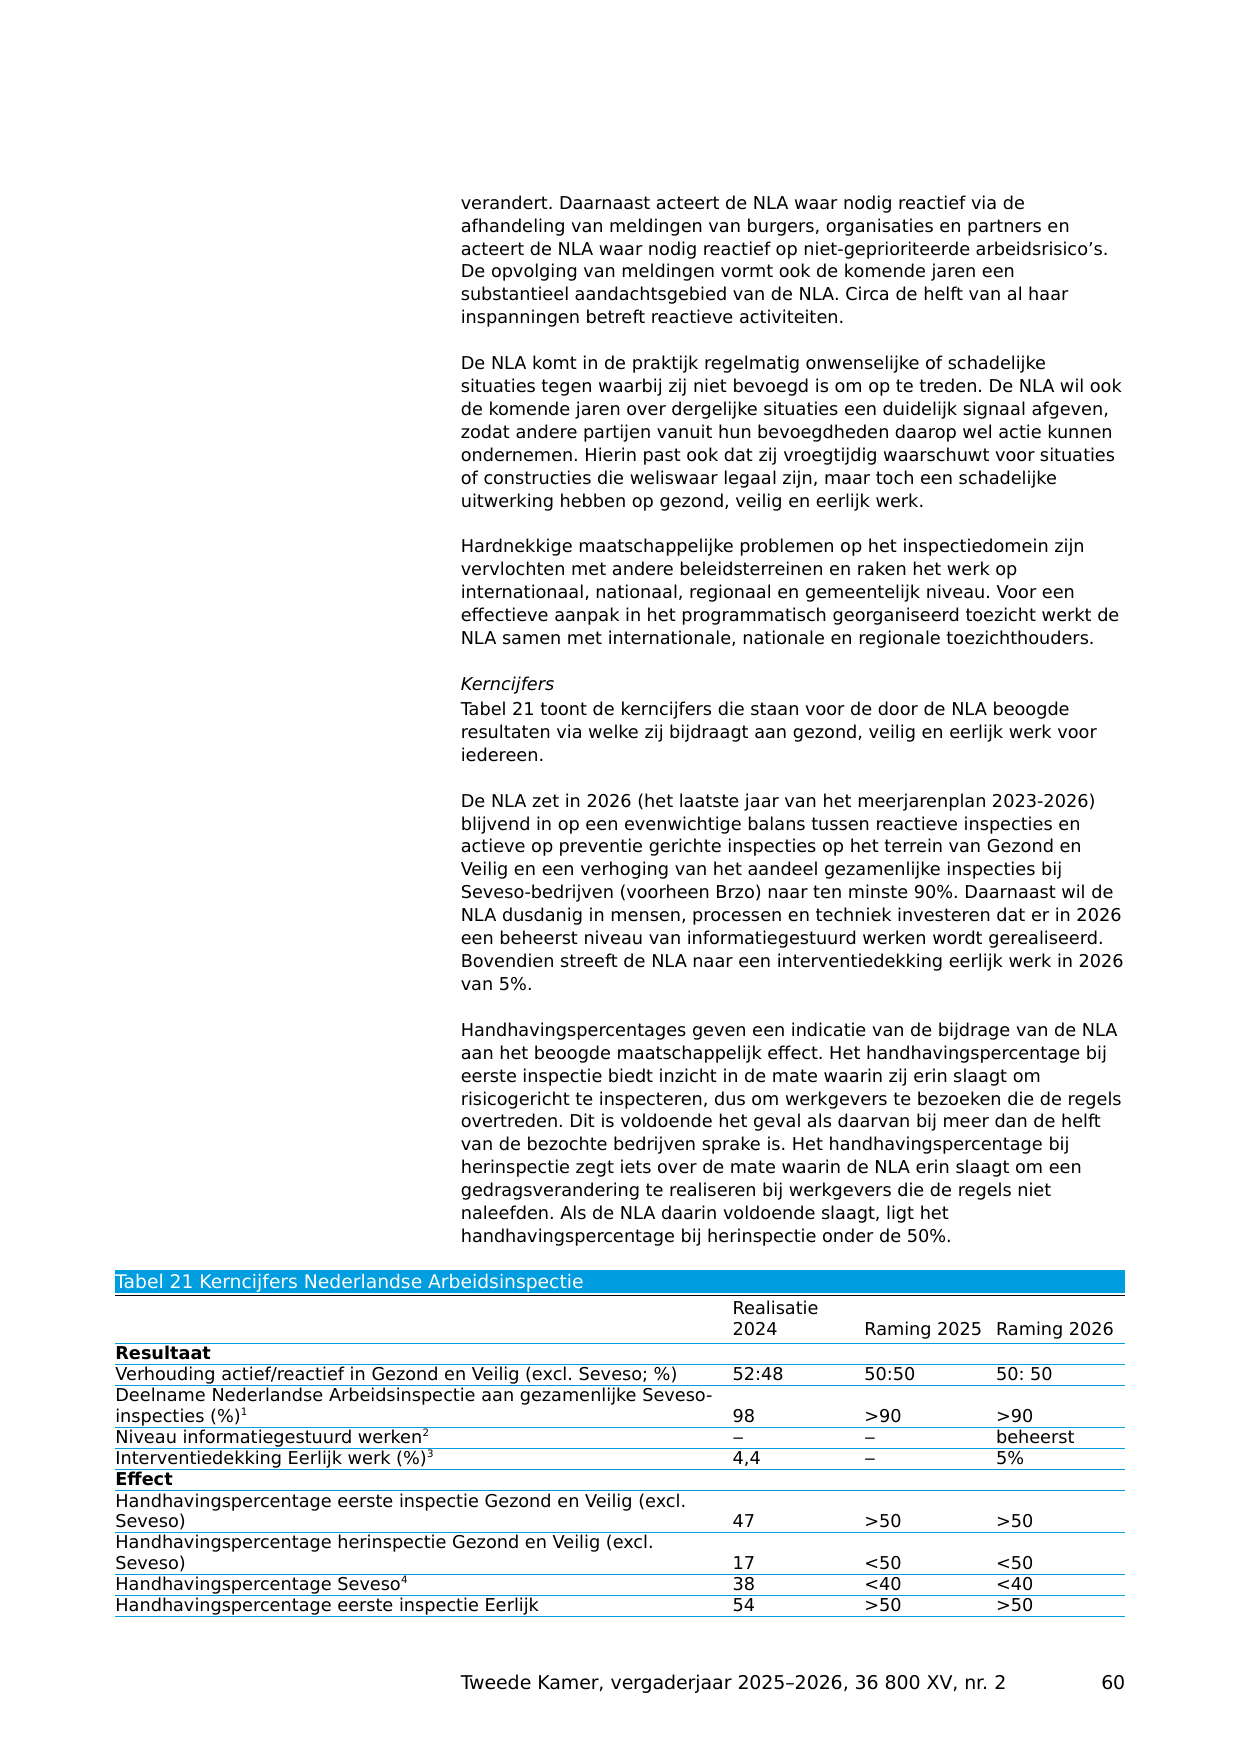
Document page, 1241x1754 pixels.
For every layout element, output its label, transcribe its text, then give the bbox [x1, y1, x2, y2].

table_cell Handhavingspercentage Seveso4 [115, 1575, 729, 1595]
table_cell Effect [115, 1470, 729, 1490]
table_cell 50:50 [861, 1365, 993, 1385]
table_cell 54 [730, 1596, 861, 1616]
table_cell 47 [730, 1491, 861, 1532]
table_cell ‒ [861, 1449, 993, 1469]
table_cell Raming 2025 [861, 1296, 993, 1342]
table_cell 5% [993, 1449, 1125, 1469]
table_cell >90 [993, 1386, 1125, 1427]
table_cell Handhavingspercentage eerste inspectie Eerlijk [115, 1596, 729, 1616]
table_cell >50 [861, 1596, 993, 1616]
table_cell <40 [861, 1575, 993, 1595]
table_cell 52:48 [730, 1365, 861, 1385]
table_cell 98 [730, 1386, 861, 1427]
table_cell >90 [861, 1386, 993, 1427]
table_cell Realisatie 2024 [730, 1296, 861, 1342]
table_cell Verhouding actief/reactief in Gezond en Veilig (excl. Seveso; %) [115, 1365, 729, 1385]
text De NLA komt in de praktijk regelmatig onwenselijke of schadelijke situaties tegen waarbij zij niet bevoegd is om op te treden. De NLA wil ook de komende jaren over dergelijke situaties een duidelijk signaal afgeven, zodat andere partijen vanuit hun bevoegdheden daarop wel actie kunnen ondernemen. Hierin past ook dat zij vroegtijdig waarschuwt voor situaties of constructies die weliswaar legaal zijn, maar toch een schadelijke uitwerking hebben op gezond, veilig en eerlijk werk. [461, 351, 1125, 512]
table_cell 17 [730, 1533, 861, 1573]
table_cell Interventiedekking Eerlijk werk (%)3 [115, 1449, 729, 1469]
text De NLA zet in 2026 (het laatste jaar van het meerjarenplan 2023-2026) blijvend in op een evenwichtige balans tussen reactieve inspecties en actieve op preventie gerichte inspecties op het terrein van Gezond en Veilig en een verhoging van het aandeel gezamenlijke inspecties bij Seveso-bedrijven (voorheen Brzo) naar ten minste 90%. Daarnaast wil de NLA dusdanig in mensen, processen en techniek investeren dat er in 2026 een beheerst niveau van informatiegestuurd werken wordt gerealiseerd. Bovendien streeft de NLA naar een interventiedekking eerlijk werk in 2026 van 5%. [461, 789, 1125, 995]
text verandert. Daarnaast acteert de NLA waar nodig reactief via de afhandeling van meldingen van burgers, organisaties en partners en acteert de NLA waar nodig reactief op niet-geprioriteerde arbeidsrisico’s. De opvolging van meldingen vormt ook de komende jaren een substantieel aandachtsgebied van de NLA. Circa de helft van al haar inspanningen betreft reactieve activiteiten. [461, 191, 1125, 328]
table_cell Handhavingspercentage eerste inspectie Gezond en Veilig (excl. Seveso) [115, 1491, 729, 1532]
table_cell Deelname Nederlandse Arbeidsinspectie aan gezamenlijke Seveso-inspecties (%)1 [115, 1386, 729, 1427]
table_cell ‒ [730, 1428, 861, 1448]
table_cell [861, 1344, 993, 1364]
text Tabel 21 toont de kerncijfers die staan voor de door de NLA beoogde resultaten via welke zij bijdraagt aan gezond, veilig en eerlijk werk voor iedereen. [461, 697, 1125, 766]
table_cell Niveau informatiegestuurd werken2 [115, 1428, 729, 1448]
table_cell 50: 50 [993, 1365, 1125, 1385]
table_cell [115, 1296, 729, 1342]
table_cell <50 [993, 1533, 1125, 1573]
text Handhavingspercentages geven een indicatie van de bijdrage van de NLA aan het beoogde maatschappelijk effect. Het handhavingspercentage bij eerste inspectie biedt inzicht in de mate waarin zij erin slaagt om risicogericht te inspecteren, dus om werkgevers te bezoeken die de regels overtreden. Dit is voldoende het geval als daarvan bij meer dan de helft van de bezochte bedrijven sprake is. Het handhavingspercentage bij herinspectie zegt iets over de mate waarin de NLA erin slaagt om een gedragsverandering te realiseren bij werkgevers die de regels niet naleefden. Als de NLA daarin voldoende slaagt, ligt het handhavingspercentage bij herinspectie onder de 50%. [461, 1018, 1125, 1247]
table_cell >50 [993, 1596, 1125, 1616]
table_cell beheerst [993, 1428, 1125, 1448]
table_cell <40 [993, 1575, 1125, 1595]
table_cell <50 [861, 1533, 993, 1573]
table_cell [993, 1470, 1125, 1490]
table_cell >50 [861, 1491, 993, 1532]
table_cell [730, 1470, 861, 1490]
table_cell 4,4 [730, 1449, 861, 1469]
table_cell Raming 2026 [993, 1296, 1125, 1342]
table_cell 38 [730, 1575, 861, 1595]
table_cell [993, 1344, 1125, 1364]
table_cell Resultaat [115, 1344, 729, 1364]
table_cell ‒ [861, 1428, 993, 1448]
text Hardnekkige maatschappelijke problemen op het inspectiedomein zijn vervlochten met andere beleidsterreinen en raken het werk op internationaal, nationaal, regionaal en gemeentelijk niveau. Voor een effectieve aanpak in het programmatisch georganiseerd toezicht werkt de NLA samen met internationale, nationale en regionale toezichthouders. [461, 534, 1125, 649]
text Kerncijfers [461, 672, 1125, 695]
table_cell Handhavingspercentage herinspectie Gezond en Veilig (excl. Seveso) [115, 1533, 729, 1573]
table_cell >50 [993, 1491, 1125, 1532]
table_cell [861, 1470, 993, 1490]
table_cell [730, 1344, 861, 1364]
